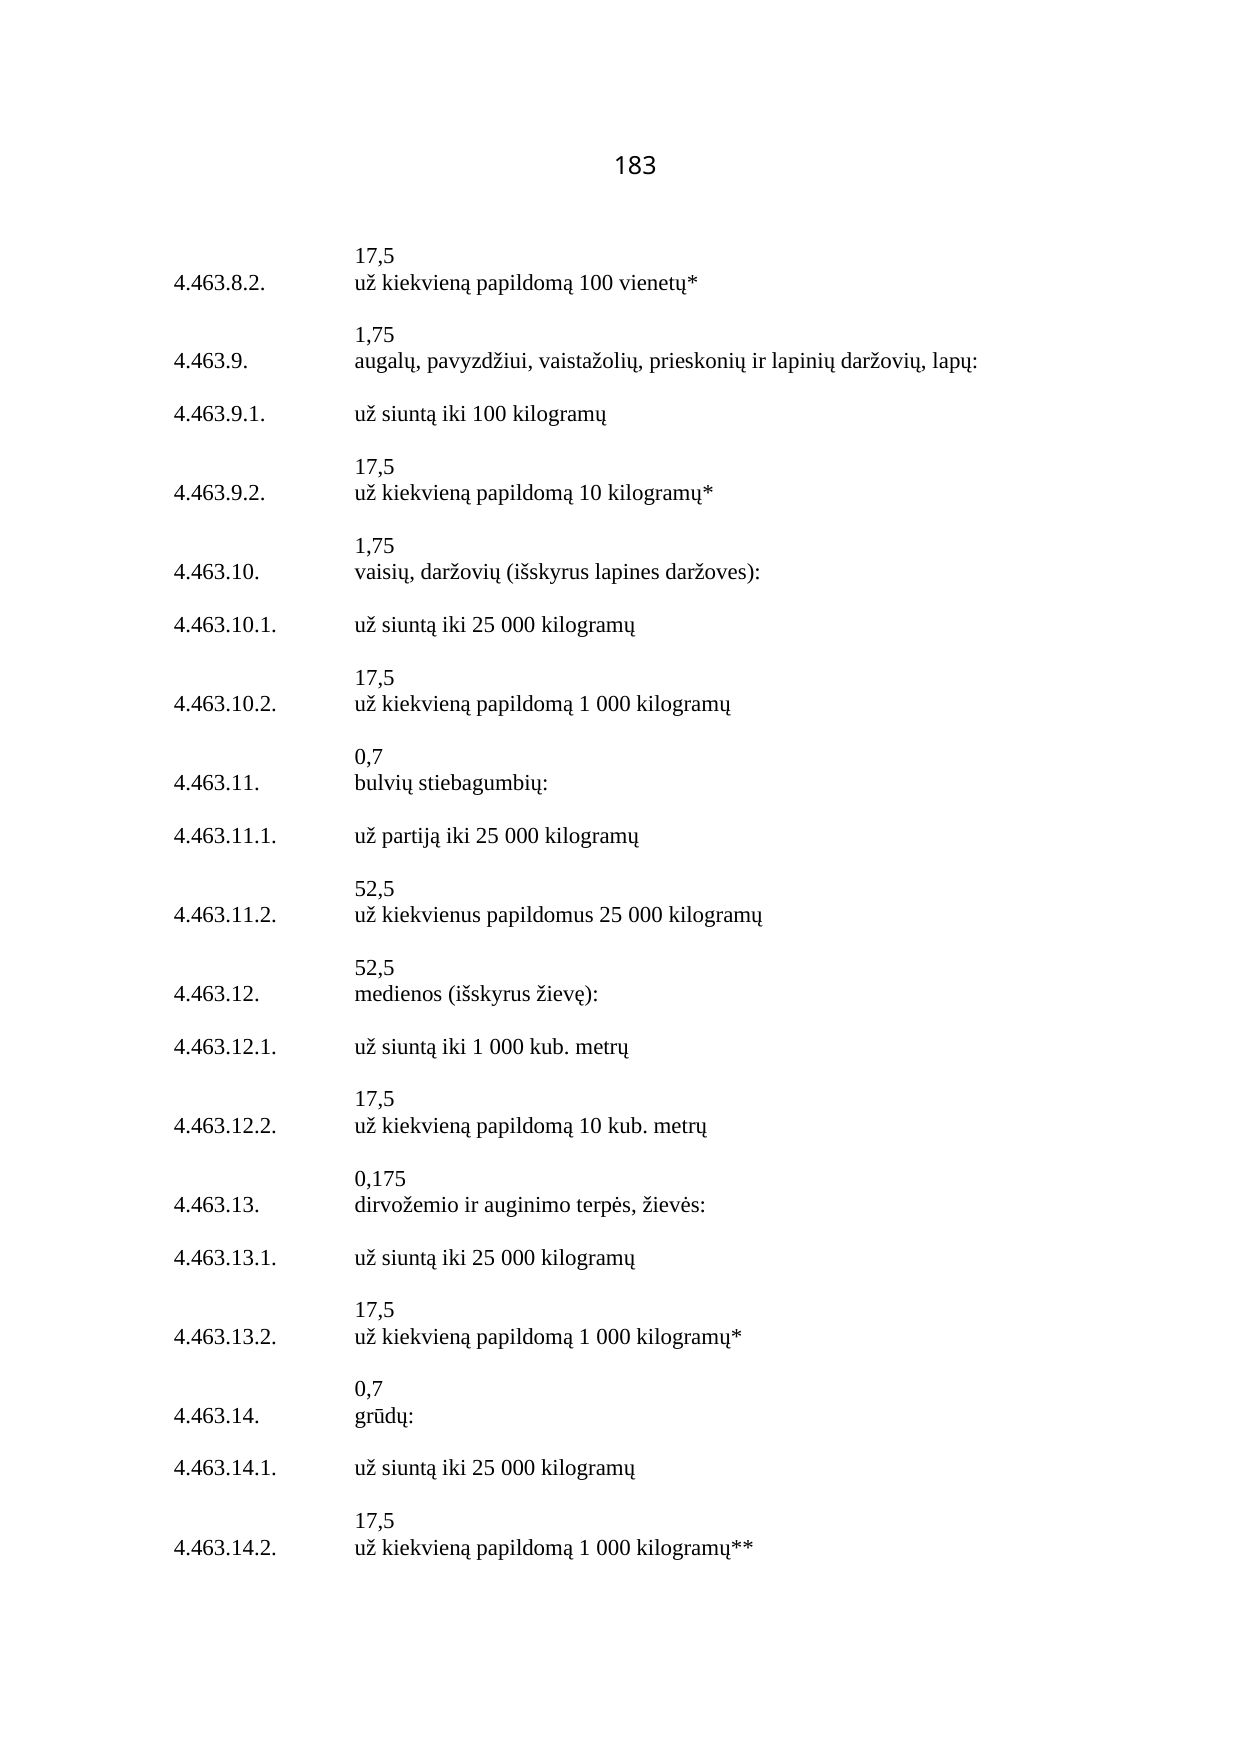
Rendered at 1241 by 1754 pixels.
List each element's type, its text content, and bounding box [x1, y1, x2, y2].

text 4.463.13.1. už siuntą iki 25 000 kilogramų 17,5 [174, 1244, 1004, 1323]
text 17,5 [174, 216, 1004, 268]
text 4.463.9.1. už siuntą iki 100 kilogramų 17,5 [174, 400, 1004, 479]
text 4.463.10.2. už kiekvieną papildomą 1 000 kilogramų 0,7 [174, 690, 1004, 769]
text 4.463.10. vaisių, daržovių (išskyrus lapines daržoves): [174, 558, 1004, 611]
text 4.463.11.2. už kiekvienus papildomus 25 000 kilogramų 52,5 [174, 901, 1004, 980]
text 4.463.11. bulvių stiebagumbių: [174, 769, 1004, 822]
text 4.463.12.1. už siuntą iki 1 000 kub. metrų 17,5 [174, 1033, 1004, 1112]
text 4.463.8.2. už kiekvieną papildomą 100 vienetų* 1,75 [174, 268, 1004, 348]
text 4.463.14.1. už siuntą iki 25 000 kilogramų 17,5 [174, 1454, 1004, 1533]
text 4.463.9.2. už kiekvieną papildomą 10 kilogramų* 1,75 [174, 479, 1004, 558]
text 4.463.11.1. už partiją iki 25 000 kilogramų 52,5 [174, 822, 1004, 901]
text 4.463.12. medienos (išskyrus žievę): [174, 980, 1004, 1033]
text 4.463.14. grūdų: [174, 1402, 1004, 1454]
text 4.463.10.1. už siuntą iki 25 000 kilogramų 17,5 [174, 611, 1004, 690]
text 4.463.13.2. už kiekvieną papildomą 1 000 kilogramų* 0,7 [174, 1323, 1004, 1402]
text 4.463.12.2. už kiekvieną papildomą 10 kub. metrų 0,175 [174, 1112, 1004, 1191]
text 4.463.13. dirvožemio ir auginimo terpės, žievės: [174, 1191, 1004, 1244]
text 4.463.14.2. už kiekvieną papildomą 1 000 kilogramų** [174, 1533, 1004, 1560]
text 4.463.9. augalų, pavyzdžiui, vaistažolių, prieskonių ir lapinių daržovių, lapų: [174, 348, 1004, 400]
